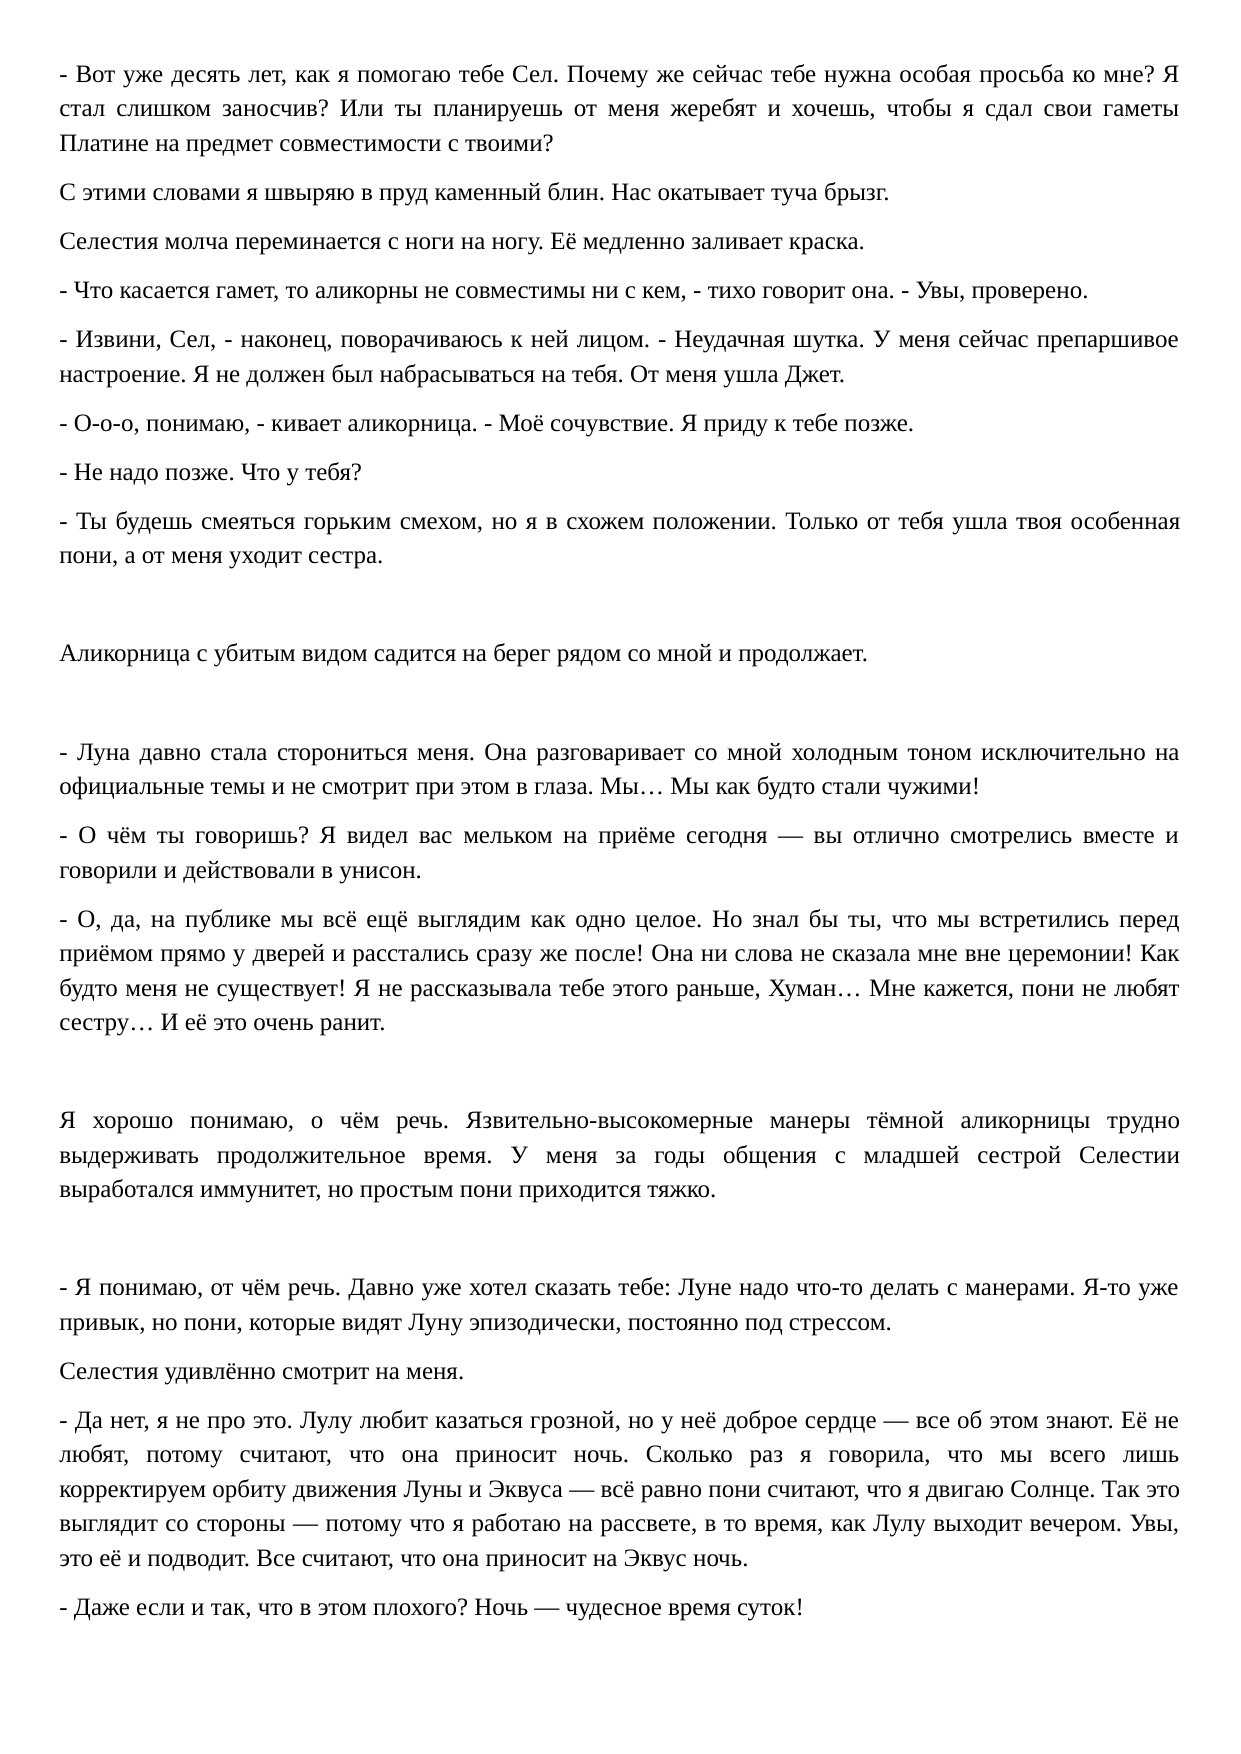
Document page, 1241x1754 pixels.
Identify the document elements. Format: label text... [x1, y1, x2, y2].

text Селестия молча переминается с ноги на ногу. Её медленно заливает краска. [59, 226, 1181, 255]
text - Да нет, я не про это. Лулу любит казаться грозной, но у неё доброе сердце — все об этом знают. Её не любят, потому считают, что она приносит ночь. Сколько раз я говорила, что мы всего лишь корректируем орбиту движения Луны и Эквуса — всё равно пони считают, что я двигаю Солнце. Так это выглядит со стороны — потому что я работаю на рассвете, в то время, как Лулу выходит вечером. Увы, это её и подводит. Все считают, что она приносит на Эквус ночь. [59, 1405, 1181, 1572]
text Я хорошо понимаю, о чём речь. Язвительно-высокомерные манеры тёмной аликорницы трудно выдерживать продолжительное время. У меня за годы общения с младшей сестрой Селестии выработался иммунитет, но простым пони приходится тяжко. [59, 1105, 1181, 1203]
text Селестия удивлённо смотрит на меня. [59, 1356, 1181, 1385]
text - Луна давно стала сторониться меня. Она разговаривает со мной холодным тоном исключительно на официальные темы и не смотрит при этом в глаза. Мы… Мы как будто стали чужими! [59, 737, 1181, 800]
text - Что касается гамет, то аликорны не совместимы ни с кем, - тихо говорит она. - Увы, проверено. [59, 275, 1181, 304]
text Аликорница с убитым видом садится на берег рядом со мной и продолжает. [59, 638, 1181, 667]
text С этими словами я швыряю в пруд каменный блин. Нас окатывает туча брызг. [59, 177, 1181, 206]
text - Даже если и так, что в этом плохого? Ночь — чудесное время суток! [59, 1592, 1181, 1621]
text - О, да, на публике мы всё ещё выглядим как одно целое. Но знал бы ты, что мы встретились перед приёмом прямо у дверей и расстались сразу же после! Она ни слова не сказала мне вне церемонии! Как будто меня не существует! Я не рассказывала тебе этого раньше, Хуман… Мне кажется, пони не любят сестру… И её это очень ранит. [59, 904, 1181, 1036]
text - Вот уже десять лет, как я помогаю тебе Сел. Почему же сейчас тебе нужна особая просьба ко мне? Я стал слишком заносчив? Или ты планируешь от меня жеребят и хочешь, чтобы я сдал свои гаметы Платине на предмет совместимости с твоими? [59, 59, 1181, 157]
text - Ты будешь смеяться горьким смехом, но я в схожем положении. Только от тебя ушла твоя особенная пони, а от меня уходит сестра. [59, 506, 1181, 569]
text - О чём ты говоришь? Я видел вас мельком на приёме сегодня — вы отлично смотрелись вместе и говорили и действовали в унисон. [59, 820, 1181, 883]
text - Я понимаю, от чём речь. Давно уже хотел сказать тебе: Луне надо что-то делать с манерами. Я-то уже привык, но пони, которые видят Луну эпизодически, постоянно под стрессом. [59, 1272, 1181, 1336]
text - Не надо позже. Что у тебя? [59, 457, 1181, 486]
text - О-о-о, понимаю, - кивает аликорница. - Моё сочувствие. Я приду к тебе позже. [59, 408, 1181, 437]
text - Извини, Сел, - наконец, поворачиваюсь к ней лицом. - Неудачная шутка. У меня сейчас препаршивое настроение. Я не должен был набрасываться на тебя. От меня ушла Джет. [59, 324, 1181, 387]
